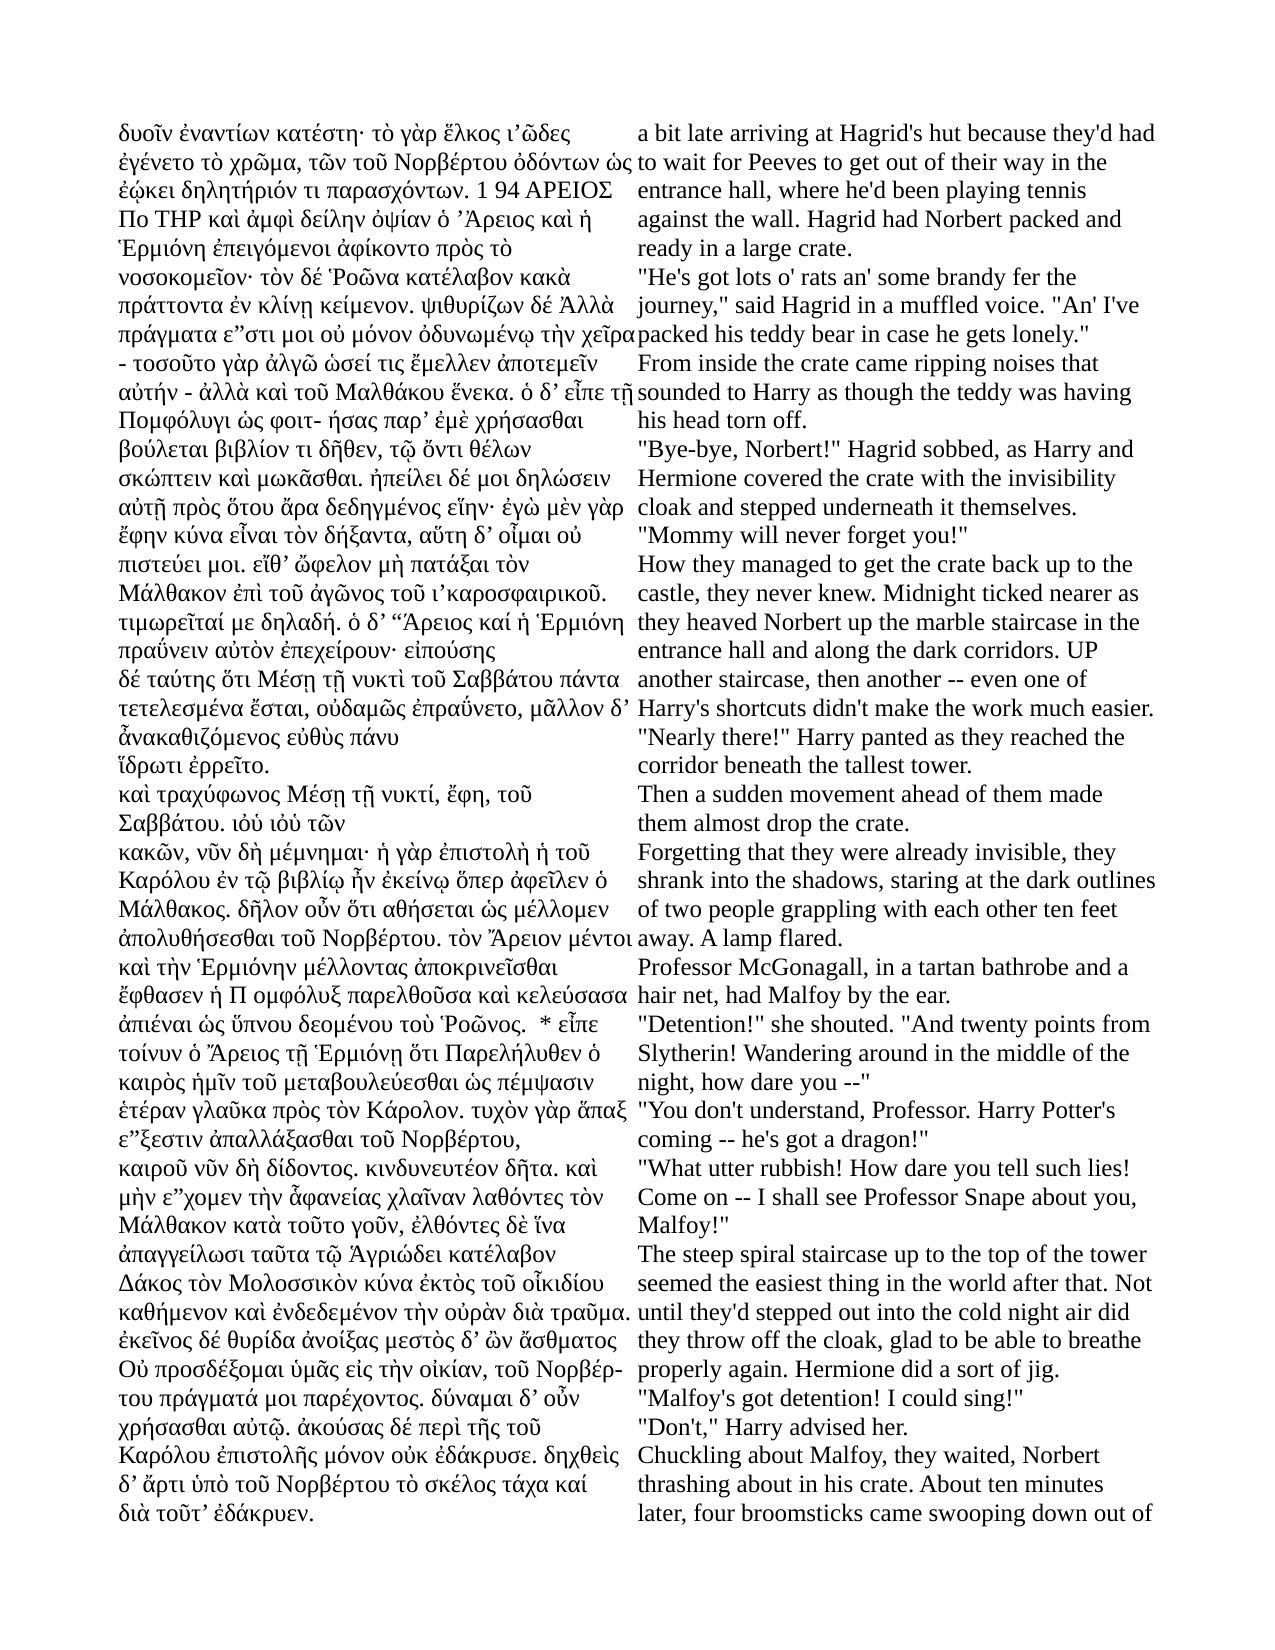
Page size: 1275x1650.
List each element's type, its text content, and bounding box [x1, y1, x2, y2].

table_cell a bit late arriving at Hagrid's hut because they'd had to wait for Peeves to get out of their way in the entrance hall, where he'd been playing tennis against the wall. Hagrid had Norbert packed and ready in a large crate. "He's got lots o' rats an' some brandy fer the journey," said Hagrid in a muffled voice. "An' I've packed his teddy bear in case he gets lonely." From inside the crate came ripping noises that sounded to Harry as though the teddy was having his head torn off. "Bye-bye, Norbert!" Hagrid sobbed, as Harry and Hermione covered the crate with the invisibility cloak and stepped underneath it themselves. "Mommy will never forget you!" How they managed to get the crate back up to the castle, they never knew. Midnight ticked nearer as they heaved Norbert up the marble staircase in the entrance hall and along the dark corridors. UP another staircase, then another -- even one of Harry's shortcuts didn't make the work much easier. "Nearly there!" Harry panted as they reached the corridor beneath the tallest tower. Then a sudden movement ahead of them made them almost drop the crate. Forgetting that they were already invisible, they shrank into the shadows, staring at the dark outlines of two people grappling with each other ten feet away. A lamp flared. Professor McGonagall, in a tartan bathrobe and a hair net, had Malfoy by the ear. "Detention!" she shouted. "And twenty points from Slytherin! Wandering around in the middle of the night, how dare you --" "You don't understand, Professor. Harry Potter's coming -- he's got a dragon!" "What utter rubbish! How dare you tell such lies! Come on -- I shall see Professor Snape about you, Malfoy!" The steep spiral staircase up to the top of the tower seemed the easiest thing in the world after that. Not until they'd stepped out into the cold night air did they throw off the cloak, glad to be able to breathe properly again. Hermione did a sort of jig. "Malfoy's got detention! I could sing!" "Don't," Harry advised her. Chuckling about Malfoy, they waited, Norbert thrashing about in his crate. About ten minutes later, four broomsticks came swooping down out of [637, 118, 1157, 1527]
table_cell δυοῖν ἐναντίων κατέστη· τὸ γὰρ ἕλκος ι’ῶδες ἐγένετο τὸ χρῶμα, τῶν τοῦ Νορβέρτου ὀδόντων ὡς ἐῴκει δηλητήριόν τι παρασχόντων. 1 94 ΑΡΕΙΟΣ Πο ΤΗΡ καὶ ἀμφὶ δείλην ὀψίαν ὁ ’Ἀρειος καὶ ἡ Ἑρμιόνη ἐπειγόμενοι ἀφίκοντο πρὸς τὸ νοσοκομεῖον· τὸν δέ Ῥοῶνα κατέλαβον κακὰ πράττοντα ἐν κλίνῃ κείμενον. ψιθυρίζων δέ Ἀλλὰ πράγματα ε”στι μοι οὐ μόνον ὀδυνωμένῳ τὴν χεῖρα - τοσοῦτο γὰρ ἀλγῶ ὡσεί τις ἔμελλεν ἀποτεμεῖν αὐτήν - ἀλλὰ καὶ τοῦ Μαλθάκου ἕνεκα. ὁ δ’ εἶπε τῇ Πομφόλυγι ὡς φοιτ- ήσας παρ’ ἐμὲ χρήσασθαι βούλεται βιβλίον τι δῆθεν, τῷ ὄντι θέλων σκώπτειν καὶ μωκᾶσθαι. ἠπείλει δέ μοι δηλώσειν αὐτῇ πρὸς ὅτου ἄρα δεδηγμένος εἵην· ἐγὼ μὲν γὰρ ἔφην κύνα εἶναι τὸν δήξαντα, αὕτη δ’ οἶμαι οὐ πιστεύει μοι. εἴθ’ ὤφελον μὴ πατάξαι τὸν Μάλθακον ἐπὶ τοῦ ἀγῶνος τοῦ ι’καροσφαιρικοῦ. τιμωρεῖταί με δηλαδή. ὁ δ’ “Άρειος καί ἡ Ἑρμιόνη πραΰνειν αὐτὸν ἐπεχείρουν· εἰπούσης δέ ταύτης ὅτι Μέσῃ τῇ νυκτὶ τοῦ Σαββάτου πάντα τετελεσμένα ἔσται, οὐδαμῶς ἐπραΰνετο, μᾶλλον δ’ ἆνακαθιζόμενος εὐθὺς πάνυ ἵδρωτι ἐρρεῖτο. καὶ τραχύφωνος Μέσῃ τῇ νυκτί, ἔφη, τοῦ Σαββάτου. ιὀὑ ιὀὑ τῶν κακῶν, νῦν δὴ μέμνημαι· ἡ γὰρ ἐπιστολὴ ἡ τοῦ Καρόλου ἐν τῷ βιβλίῳ ἦν ἐκείνῳ ὅπερ ἀφεῖλεν ὁ Μάλθακος. δῆλον οὖν ὅτι αθήσεται ὡς μέλλομεν ἀπολυθήσεσθαι τοῦ Νορβέρτου. τὸν Ἄρειον μέντοι καὶ τὴν Ἑρμιόνην μέλλοντας ἀποκρινεῖσθαι ἔφθασεν ἡ Π ομφόλυξ παρελθοῦσα καὶ κελεύσασα ἀπιέναι ὡς ὕπνου δεομένου τοὺ Ῥοῶνος. * εἶπε τοίνυν ὁ Ἄρειος τῇ Ἑρμιόνῃ ὅτι Παρελήλυθεν ὁ καιρὸς ἡμῖν τοῦ μεταβουλεύεσθαι ὡς πέμψασιν ἑτέραν γλαῦκα πρὸς τὸν Κάρολον. τυχὸν γὰρ ἅπαξ ε”ξεστιν ἀπαλλάξασθαι τοῦ Νορβέρτου, καιροῦ νῦν δὴ δίδοντος. κινδυνευτέον δῆτα. καὶ μὴν ε”χομεν τὴν ἇφανείας χλαῖναν λαθόντες τὸν Μάλθακον κατὰ τοῦτο γοῦν, ἐλθόντες δὲ ἵνα ἀπαγγείλωσι ταῦτα τῷ Ἁγριώδει κατέλαβον Δάκος τὸν Μολοσσικὸν κύνα ἐκτὸς τοῦ οἷκιδίου καθήμενον καὶ ἐνδεδεμένον τὴν οὐρὰν διὰ τραῦμα. ἐκεῖνος δέ θυρίδα ἀνοίξας μεστὸς δ’ ὢν ἄσθματος Οὐ προσδέξομαι ὑμᾶς εἰς τὴν οἰκίαν, τοῦ Νορβέρ- του πράγματά μοι παρέχοντος. δύναμαι δ’ οὖν χρήσασθαι αὐτῷ. ἀκούσας δέ περὶ τῆς τοῦ Καρόλου ἐπιστολῆς μόνον οὐκ ἐδάκρυσε. δηχθεὶς δ’ ἄρτι ὑπὸ τοῦ Νορβέρτου τὸ σκέλος τάχα καί διὰ τοῦτ’ ἐδάκρυεν. [118, 118, 637, 1527]
